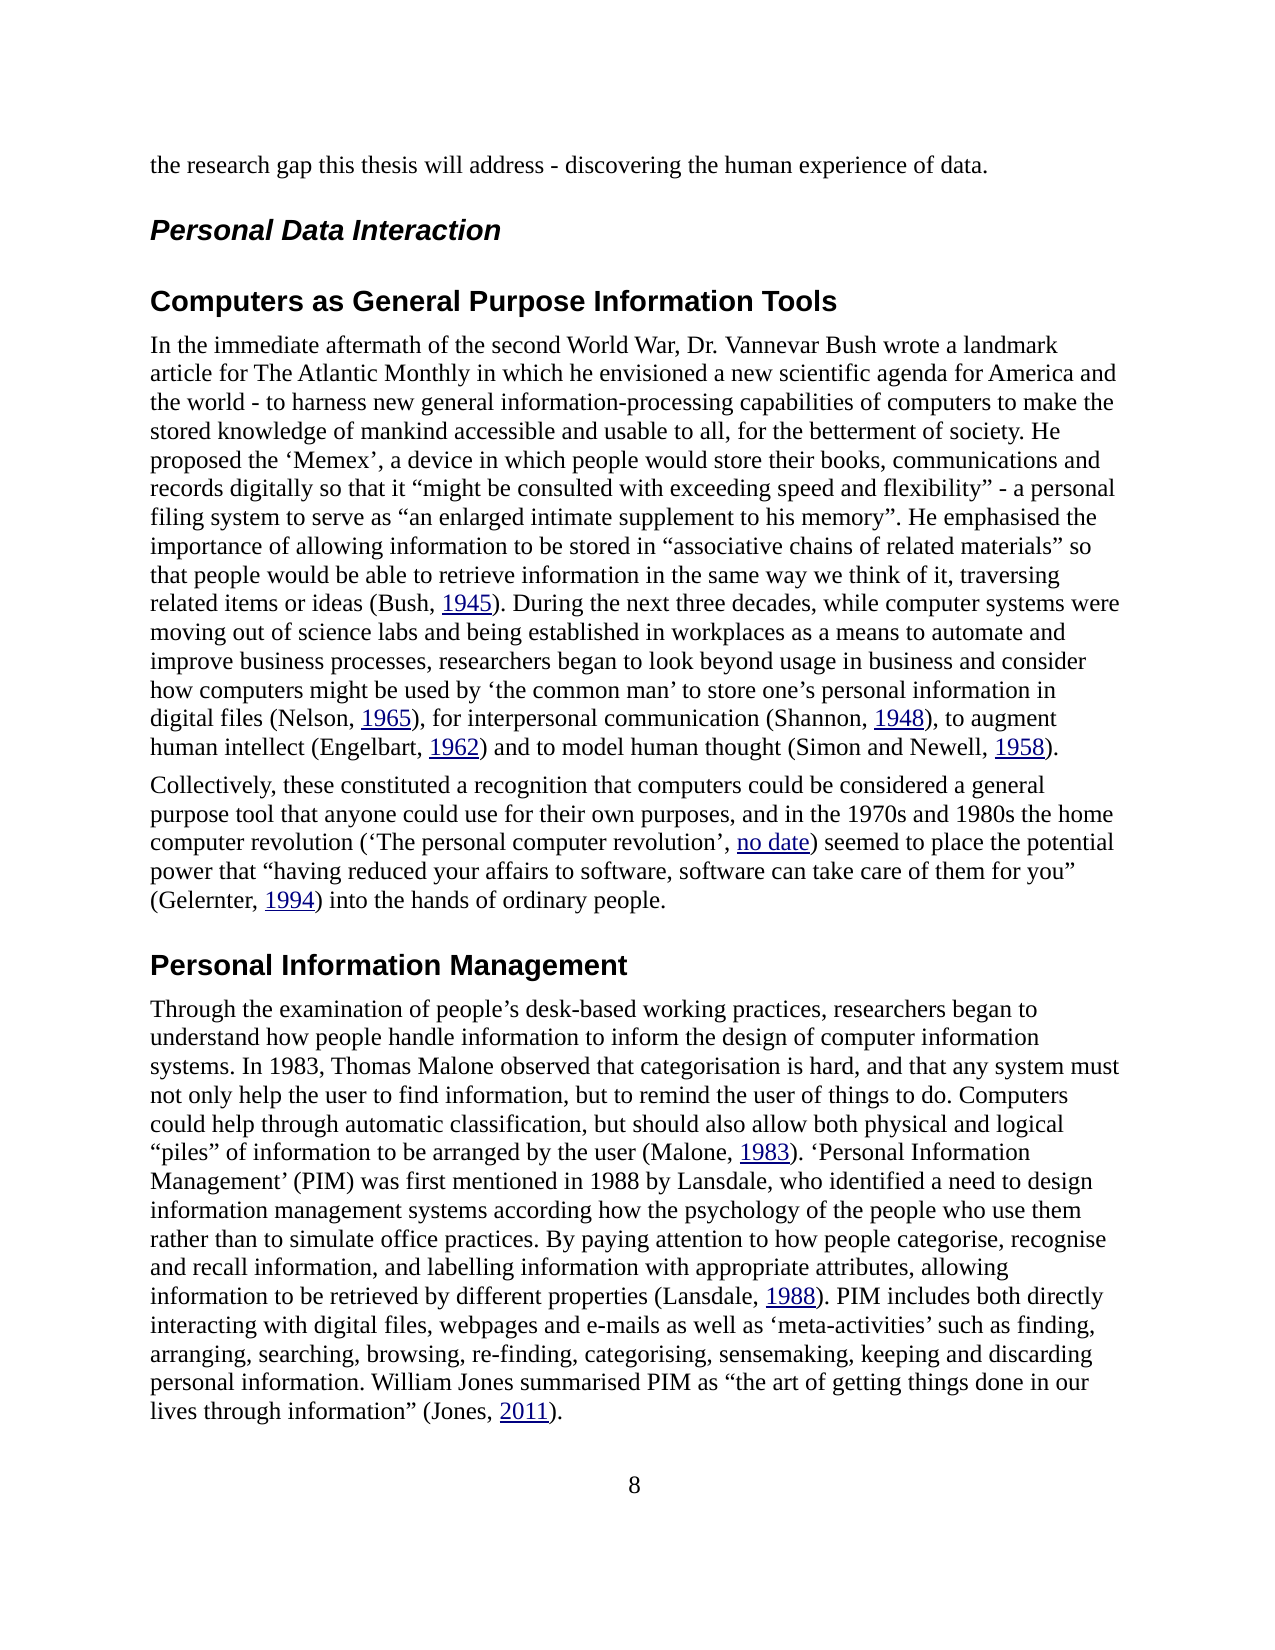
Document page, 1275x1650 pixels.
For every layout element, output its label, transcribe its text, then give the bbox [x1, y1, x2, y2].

text In the immediate aftermath of the second World War, Dr. Vannevar Bush wrote a landmark article for The Atlantic Monthly in which he envisioned a new scientific agenda for America and the world - to harness new general information-processing capabilities of computers to make the stored knowledge of mankind accessible and usable to all, for the betterment of society. He proposed the ‘Memex’, a device in which people would store their books, communications and records digitally so that it “might be consulted with exceeding speed and flexibility” - a personal filing system to serve as “an enlarged intimate supplement to his memory”. He emphasised the importance of allowing information to be stored in “associative chains of related materials” so that people would be able to retrieve information in the same way we think of it, traversing related items or ideas (Bush, 1945). During the next three decades, while computer systems were moving out of science labs and being established in workplaces as a means to automate and improve business processes, researchers began to look beyond usage in business and consider how computers might be used by ‘the common man’ to store one’s personal information in digital files (Nelson, 1965), for interpersonal communication (Shannon, 1948), to augment human intellect (Engelbart, 1962) and to model human thought (Simon and Newell, 1958). [150, 330, 1125, 761]
text Through the examination of people’s desk-based working practices, researchers began to understand how people handle information to inform the design of computer information systems. In 1983, Thomas Malone observed that categorisation is hard, and that any system must not only help the user to find information, but to remind the user of things to do. Computers could help through automatic classification, but should also allow both physical and logical “piles” of information to be arranged by the user (Malone, 1983). ‘Personal Information Management’ (PIM) was first mentioned in 1988 by Lansdale, who identified a need to design information management systems according how the psychology of the people who use them rather than to simulate office practices. By paying attention to how people categorise, recognise and recall information, and labelling information with appropriate attributes, allowing information to be retrieved by different properties (Lansdale, 1988). PIM includes both directly interacting with digital files, webpages and e-mails as well as ‘meta-activities’ such as finding, arranging, searching, browsing, re-finding, categorising, sensemaking, keeping and discarding personal information. William Jones summarised PIM as “the art of getting things done in our lives through information” (Jones, 2011). [150, 994, 1125, 1425]
text the research gap this thesis will address - discovering the human experience of data. [150, 150, 1125, 179]
subtitle Personal Data Interaction [150, 213, 1125, 246]
subtitle Computers as General Purpose Information Tools [150, 284, 1125, 317]
subtitle Personal Information Management [150, 948, 1125, 981]
text Collectively, these constituted a recognition that computers could be considered a general purpose tool that anyone could use for their own purposes, and in the 1970s and 1980s the home computer revolution (‘The personal computer revolution’, no date) seemed to place the potential power that “having reduced your affairs to software, software can take care of them for you” (Gelernter, 1994) into the hands of ordinary people. [150, 770, 1125, 914]
